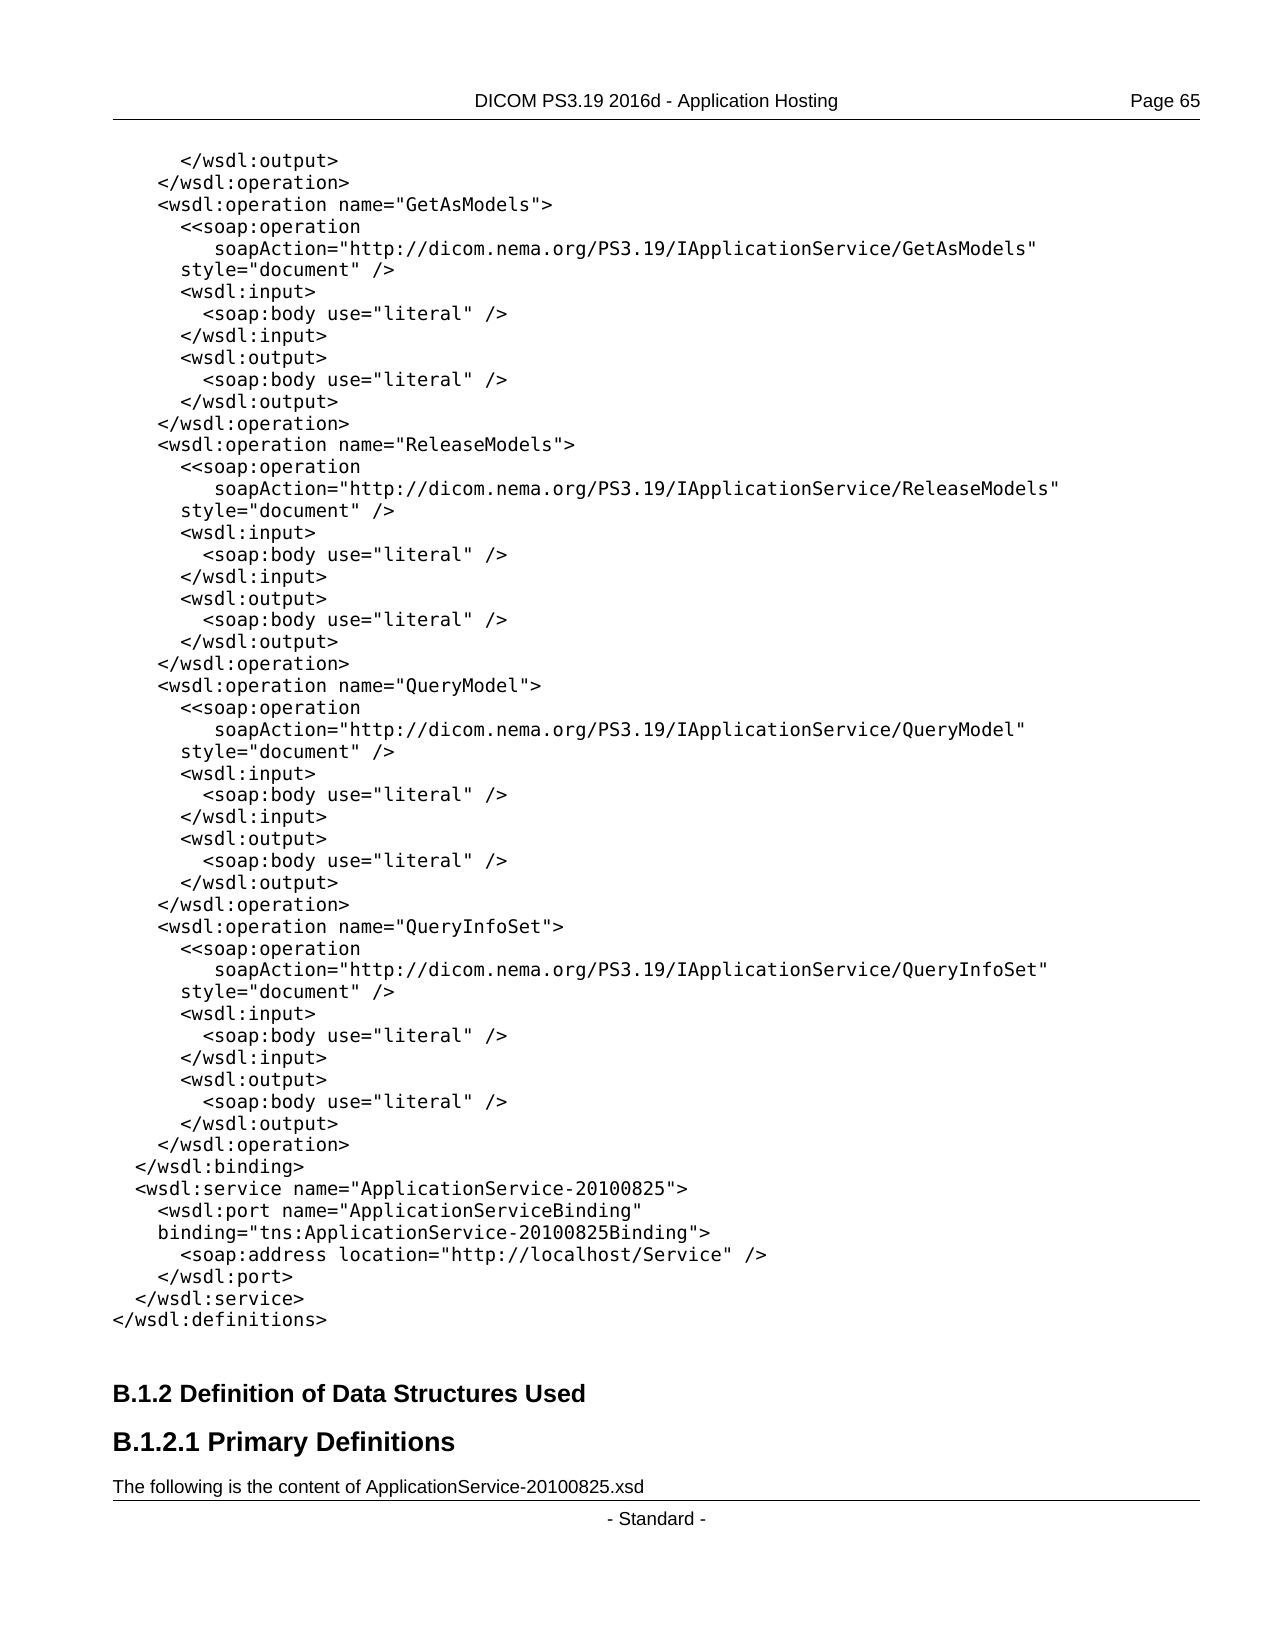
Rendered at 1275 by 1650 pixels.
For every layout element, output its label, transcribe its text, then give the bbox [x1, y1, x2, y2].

text B.1.2.1 Primary Definitions [112, 1426, 1200, 1457]
text B.1.2 Definition of Data Structures Used [112, 1379, 1200, 1407]
text </wsdl:output> </wsdl:operation> <wsdl:operation name="GetAsModels"> <<soap:operation soapAction="http://dicom.nema.org/PS3.19/IApplicationService/GetAsModels" style="document" /> <wsdl:input> <soap:body use="literal" /> </wsdl:input> <wsdl:output> <soap:body use="literal" /> </wsdl:output> </wsdl:operation> <wsdl:operation name="ReleaseModels"> <<soap:operation soapAction="http://dicom.nema.org/PS3.19/IApplicationService/ReleaseModels" style="document" /> <wsdl:input> <soap:body use="literal" /> </wsdl:input> <wsdl:output> <soap:body use="literal" /> </wsdl:output> </wsdl:operation> <wsdl:operation name="QueryModel"> <<soap:operation soapAction="http://dicom.nema.org/PS3.19/IApplicationService/QueryModel" style="document" /> <wsdl:input> <soap:body use="literal" /> </wsdl:input> <wsdl:output> <soap:body use="literal" /> </wsdl:output> </wsdl:operation> <wsdl:operation name="QueryInfoSet"> <<soap:operation soapAction="http://dicom.nema.org/PS3.19/IApplicationService/QueryInfoSet" style="document" /> <wsdl:input> <soap:body use="literal" /> </wsdl:input> <wsdl:output> <soap:body use="literal" /> </wsdl:output> </wsdl:operation> </wsdl:binding> <wsdl:service name="ApplicationService-20100825"> <wsdl:port name="ApplicationServiceBinding" binding="tns:ApplicationService-20100825Binding"> <soap:address location="http://localhost/Service" /> </wsdl:port> </wsdl:service> </wsdl:definitions> [112, 150, 1200, 1360]
text The following is the content of ApplicationService-20100825.xsd [112, 1476, 1200, 1498]
